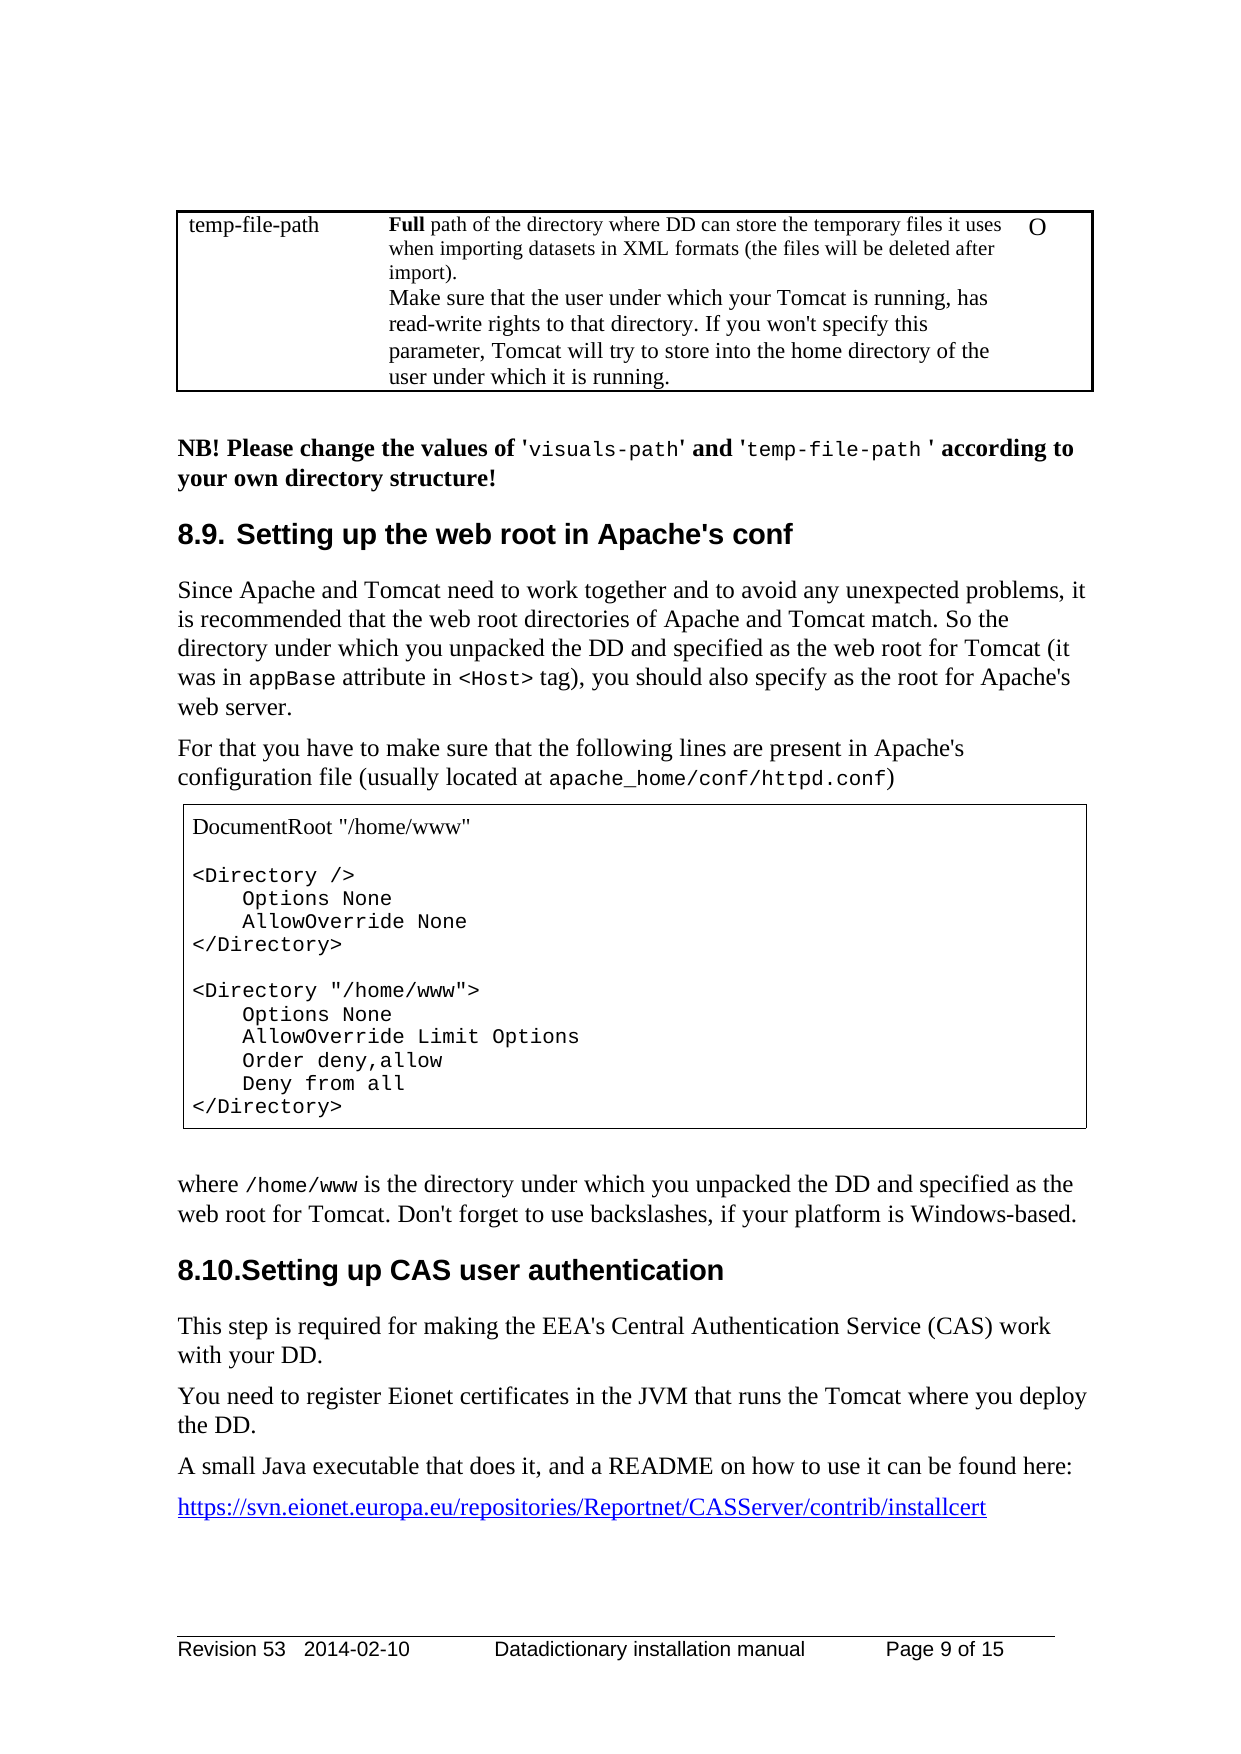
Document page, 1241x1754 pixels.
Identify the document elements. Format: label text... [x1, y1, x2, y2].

text Order deny,allow [184, 1041, 1086, 1064]
text where /home/www is the directory under which you unpacked the DD and specified as the web root for Tomcat. Don't forget to use backslashes, if your platform is Windows-based. [177, 1169, 1092, 1228]
text AllowOverride None [184, 903, 1086, 926]
table_cell temp-file-path [178, 213, 377, 390]
text <Directory /> [184, 857, 1086, 880]
text DocumentRoot "/home/www" [184, 805, 1086, 839]
text Options None [184, 995, 1086, 1018]
text A small Java executable that does it, and a README on how to use it can be found here: [177, 1451, 1092, 1480]
subtitle Setting up CAS user authentication [177, 1253, 1092, 1286]
table_cell Full path of the directory where DD can store the temporary files it uses when importing datasets in XML formats (the files will be deleted after import). Make sure that the user under which your Tomcat is running, has read-write rights to that directory. If you won't specify this parameter, Tomcat will try to store into the home directory of the user under which it is running. [377, 213, 1017, 390]
text </Directory> [184, 1087, 1086, 1128]
subtitle Setting up the web root in Apache's conf [177, 517, 1092, 550]
text For that you have to make sure that the following lines are present in Apache's configuration file (usually located at apache_home/conf/httpd.conf) [177, 733, 1092, 792]
text AllowOverride Limit Options [184, 1018, 1086, 1041]
text <Directory "/home/www"> [184, 972, 1086, 995]
text https://svn.eionet.europa.eu/repositories/Reportnet/CASServer/contrib/installcert [177, 1492, 1092, 1521]
text Options None [184, 880, 1086, 903]
text You need to register Eionet certificates in the JVM that runs the Tomcat where you deploy the DD. [177, 1381, 1092, 1439]
text This step is required for making the EEA's Central Authentication Service (CAS) work with your DD. [177, 1311, 1092, 1369]
text NB! Please change the values of 'visuals-path' and 'temp-file-path ' according to your own directory structure! [177, 433, 1092, 492]
table_cell O [1017, 213, 1091, 390]
text </Directory> [184, 926, 1086, 958]
text Deny from all [184, 1064, 1086, 1087]
text Since Apache and Tomcat need to work together and to avoid any unexpected problems, it is recommended that the web root directories of Apache and Tomcat match. So the directory under which you unpacked the DD and specified as the web root for Tomcat (it was in appBase attribute in <Host> tag), you should also specify as the root for Apache's web server. [177, 575, 1092, 721]
